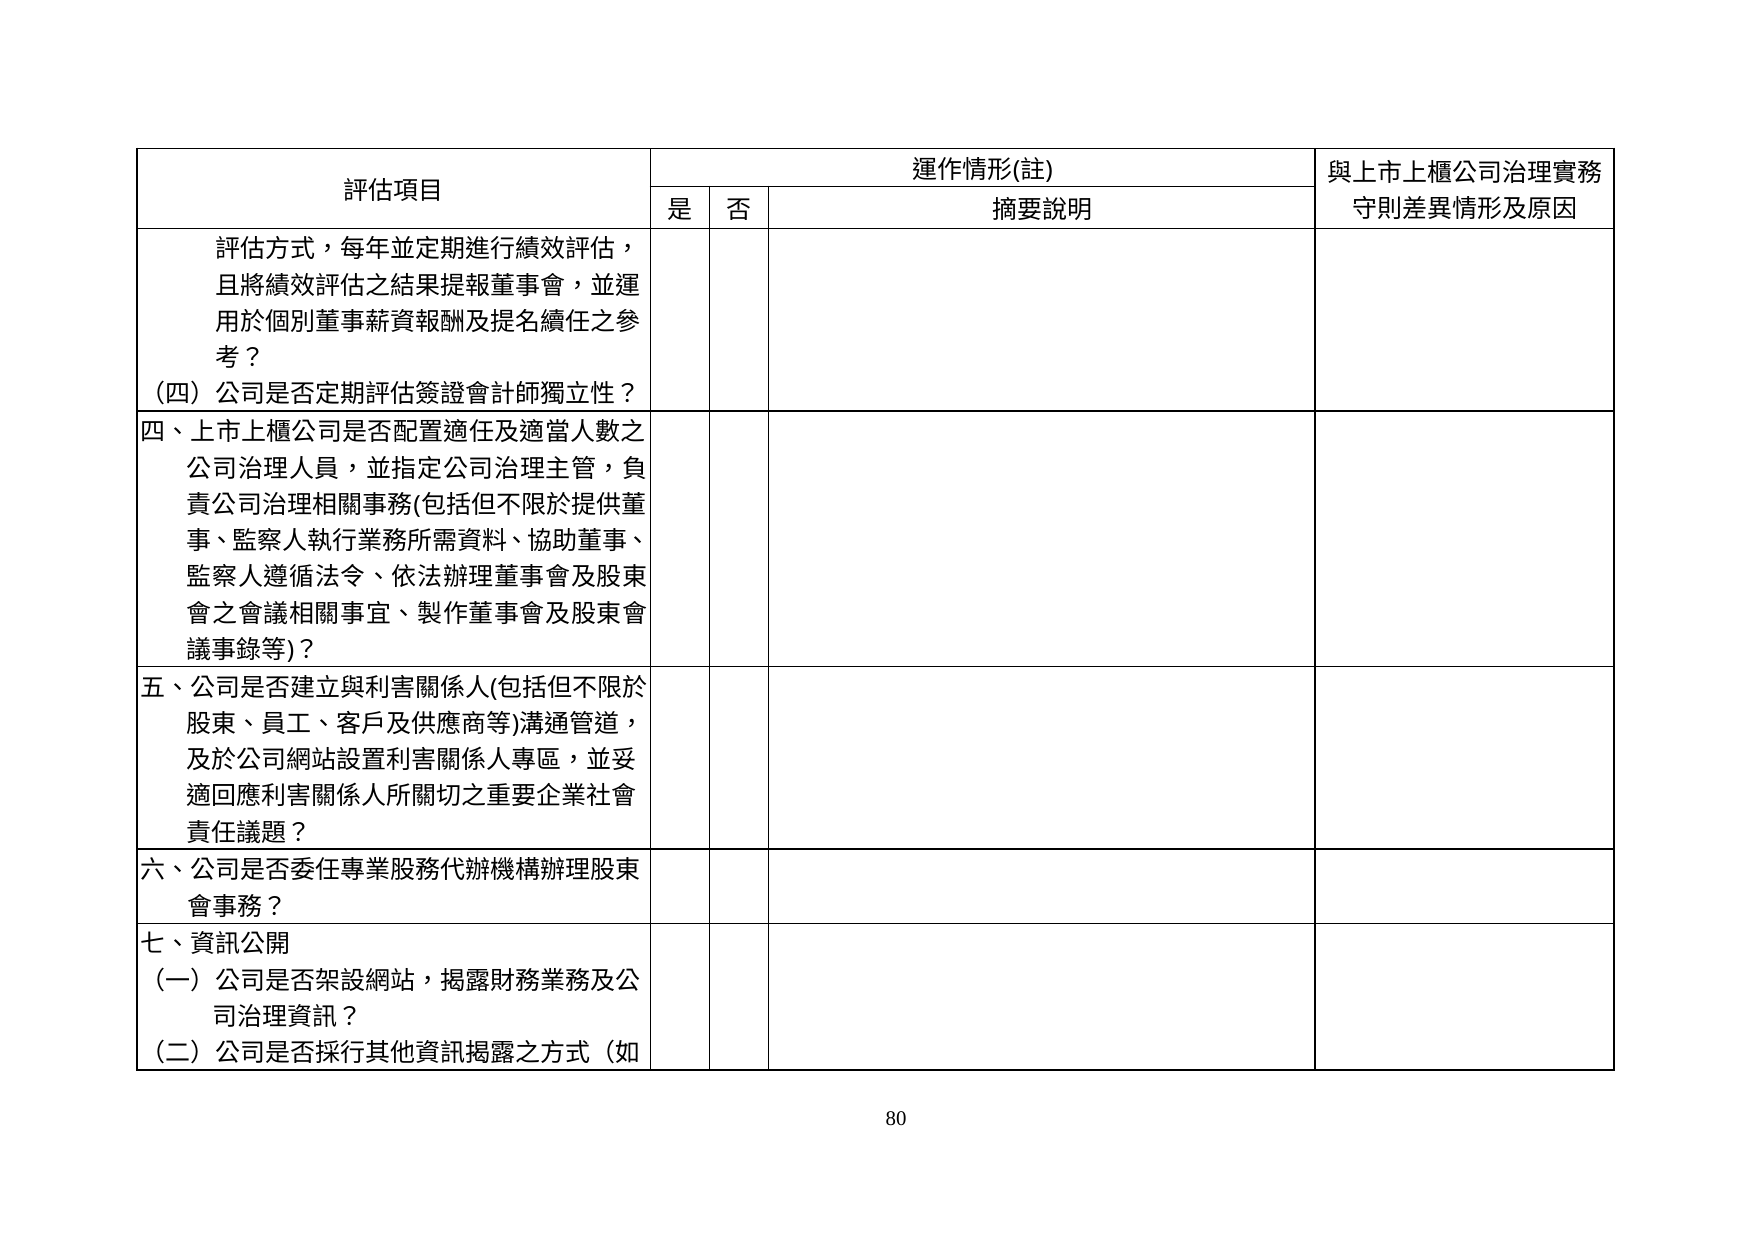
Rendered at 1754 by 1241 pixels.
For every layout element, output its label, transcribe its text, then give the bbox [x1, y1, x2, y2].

table_cell 七、資訊公開 （一）公司是否架設網站，揭露財務業務及公司治理資訊？ （二）公司是否採行其他資訊揭露之方式（如 [138, 924, 650, 1069]
table_cell 是 [651, 187, 709, 227]
table_header 評估項目 [138, 149, 650, 227]
table_cell [710, 850, 768, 922]
table_cell [1316, 412, 1613, 666]
table_cell [710, 229, 768, 410]
table_cell [769, 412, 1314, 666]
table_cell 否 [710, 187, 768, 227]
table_cell [651, 412, 709, 666]
table_cell [710, 412, 768, 666]
table_cell [651, 229, 709, 410]
table_cell [710, 667, 768, 848]
table_cell 六、公司是否委任專業股務代辦機構辦理股東會事務？ [138, 850, 650, 922]
table_cell [769, 229, 1314, 410]
table_cell [769, 924, 1314, 1069]
table_cell [1316, 924, 1613, 1069]
table_cell 四、上市上櫃公司是否配置適任及適當人數之公司治理人員，並指定公司治理主管，負責公司治理相關事務(包括但不限於提供董事、監察人執行業務所需資料、協助董事、監察人遵循法令、依法辦理董事會及股東會之會議相關事宜、製作董事會及股東會議事錄等)？ [138, 412, 650, 666]
table_cell [1316, 850, 1613, 922]
table_cell 摘要說明 [769, 187, 1314, 227]
table_cell [651, 924, 709, 1069]
table_cell [651, 850, 709, 922]
table_cell 評估方式，每年並定期進行績效評估，且將績效評估之結果提報董事會，並運用於個別董事薪資報酬及提名續任之參考？ （四）公司是否定期評估簽證會計師獨立性？ [138, 229, 650, 410]
table_cell [1316, 667, 1613, 848]
table_cell [710, 924, 768, 1069]
table_cell 五、公司是否建立與利害關係人(包括但不限於股東、員工、客戶及供應商等)溝通管道，及於公司網站設置利害關係人專區，並妥適回應利害關係人所關切之重要企業社會責任議題？ [138, 667, 650, 848]
table_cell [651, 667, 709, 848]
table_cell [769, 850, 1314, 922]
table_header 與上市上櫃公司治理實務守則差異情形及原因 [1316, 149, 1613, 227]
table_header 運作情形(註) [651, 149, 1314, 186]
table_cell [769, 667, 1314, 848]
table_cell [1316, 229, 1613, 410]
